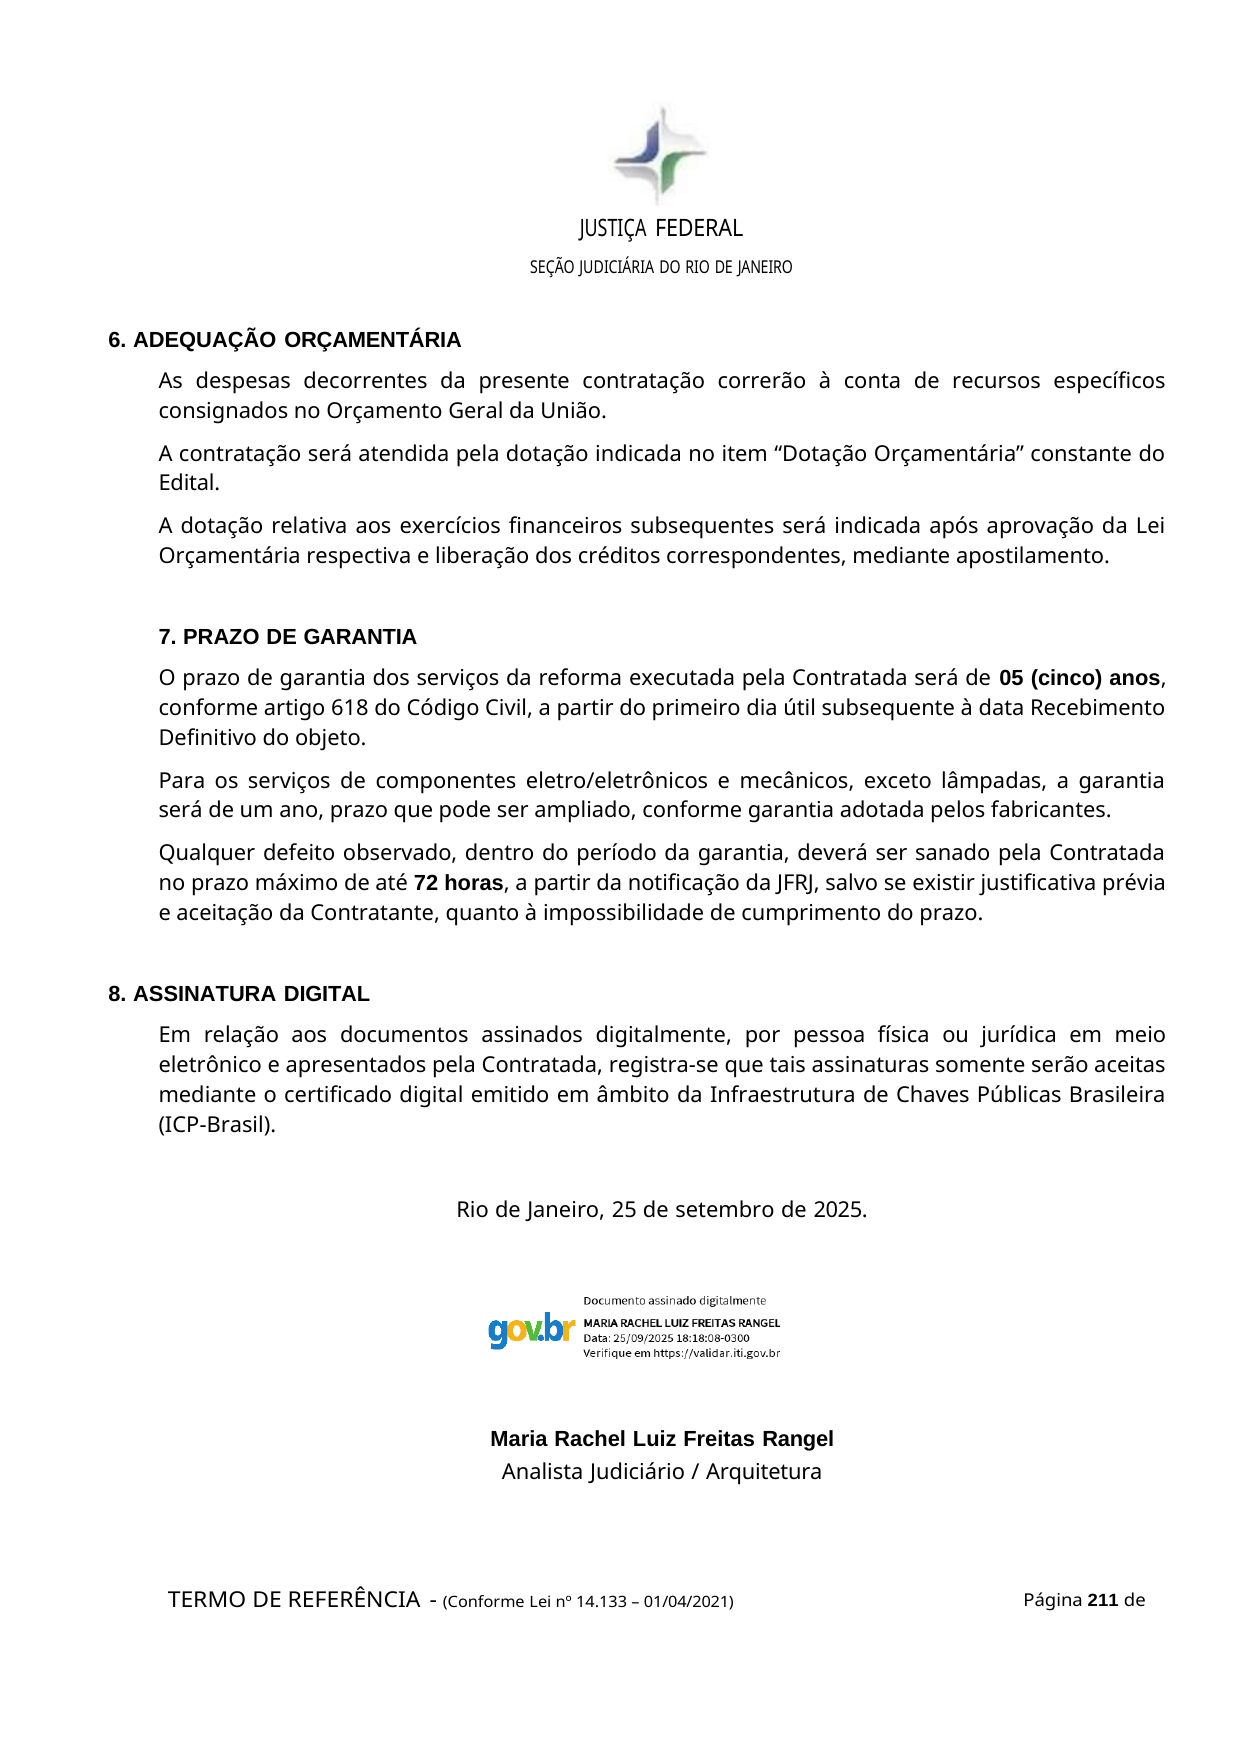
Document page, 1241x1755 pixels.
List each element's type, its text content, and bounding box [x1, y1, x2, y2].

list ASSINATURA DIGITAL [108, 981, 1167, 1006]
text Analista Judiciário / Arquitetura [157, 1456, 1167, 1486]
text As despesas decorrentes da presente contratação correrão à conta de recursos específicos consignados no Orçamento Geral da União. [158, 365, 1166, 425]
text A contratação será atendida pela dotação indicada no item “Dotação Orçamentária” constante do Edital. [158, 438, 1166, 497]
subtitle Maria Rachel Luiz Freitas Rangel [157, 1426, 1167, 1451]
text Em relação aos documentos assinados digitalmente, por pessoa física ou jurídica em meio eletrônico e apresentados pela Contratada, registra-se que tais assinaturas somente serão aceitas mediante o certificado digital emitido em âmbito da Infraestrutura de Chaves Públicas Brasileira (ICP-Brasil). [158, 1019, 1167, 1139]
text O prazo de garantia dos serviços da reforma executada pela Contratada será de 05 (cinco) anos, conforme artigo 618 do Código Civil, a partir do primeiro dia útil subsequente à data Recebimento Definitivo do objeto. [158, 662, 1166, 752]
text Para os serviços de componentes eletro/eletrônicos e mecânicos, exceto lâmpadas, a garantia será de um ano, prazo que pode ser ampliado, conforme garantia adotada pelos fabricantes. [158, 764, 1167, 824]
list PRAZO DE GARANTIA [158, 624, 1167, 649]
text Qualquer defeito observado, dentro do período da garantia, deverá ser sanado pela Contratada no prazo máximo de até 72 horas, a partir da notificação da JFRJ, salvo se existir justificativa prévia e aceitação da Contratante, quanto à impossibilidade de cumprimento do prazo. [158, 837, 1167, 926]
list ADEQUAÇÃO ORÇAMENTÁRIA [108, 327, 1167, 353]
text A dotação relativa aos exercícios financeiros subsequentes será indicada após aprovação da Lei Orçamentária respectiva e liberação dos créditos correspondentes, mediante apostilamento. [158, 510, 1166, 569]
text Rio de Janeiro, 25 de setembro de 2025. [157, 1194, 1167, 1223]
